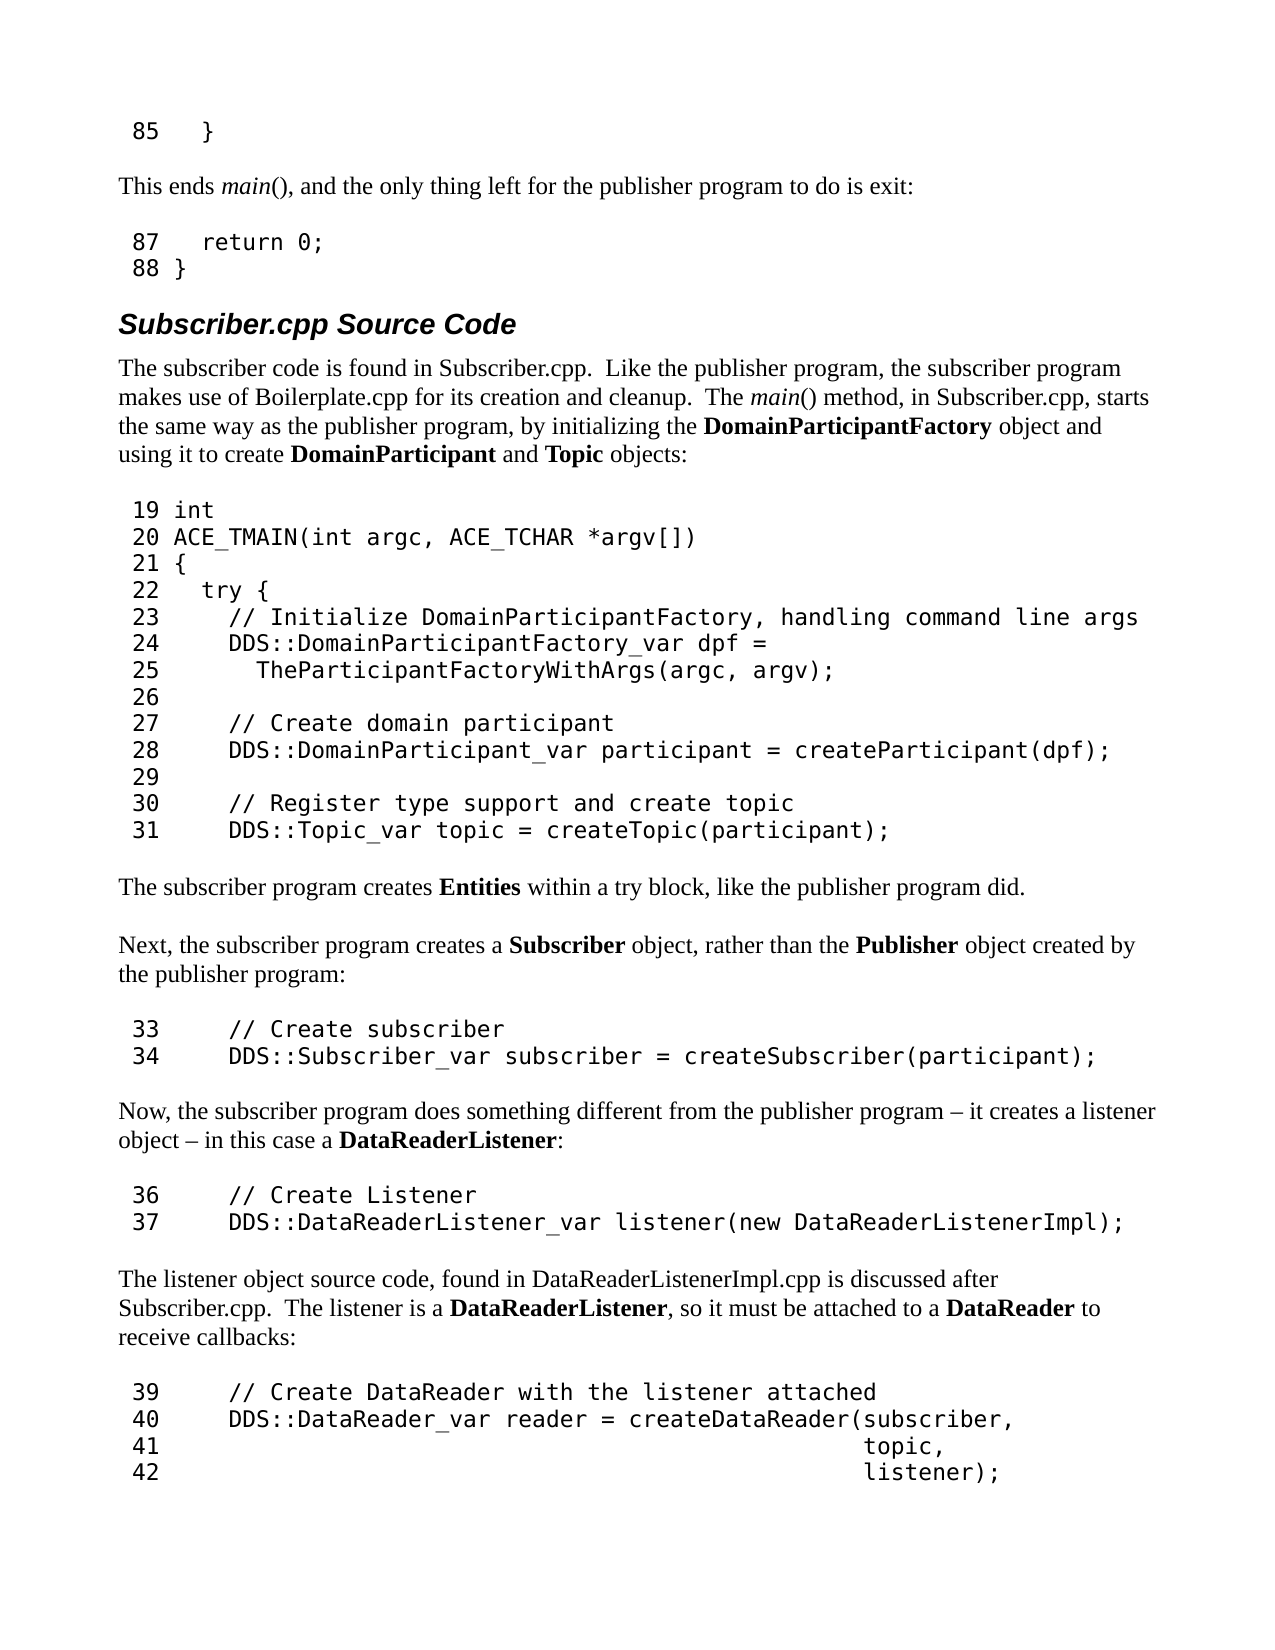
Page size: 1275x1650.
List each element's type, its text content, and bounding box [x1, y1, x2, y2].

text Next, the subscriber program creates a Subscriber object, rather than the Publisher object created by the publisher program: [118, 930, 1157, 987]
text 39 // Create DataReader with the listener attached [118, 1379, 1157, 1406]
text 20 ACE_TMAIN(int argc, ACE_TCHAR *argv[]) [118, 524, 1157, 550]
text 29 [118, 764, 1157, 790]
text The subscriber program creates Entities within a try block, like the publisher program did. [118, 872, 1157, 901]
text 87 return 0; [118, 229, 1157, 256]
text The listener object source code, found in DataReaderListenerImpl.cpp is discussed after Subscriber.cpp. The listener is a DataReaderListener, so it must be attached to a DataReader to receive callbacks: [118, 1264, 1157, 1351]
text Now, the subscriber program does something different from the publisher program – it creates a listener object – in this case a DataReaderListener: [118, 1096, 1157, 1154]
text 37 DDS::DataReaderListener_var listener(new DataReaderListenerImpl); [118, 1209, 1157, 1236]
text 31 DDS::Topic_var topic = createTopic(participant); [118, 817, 1157, 844]
text 25 TheParticipantFactoryWithArgs(argc, argv); [118, 657, 1157, 684]
text 41 topic, [118, 1433, 1157, 1459]
text The subscriber code is found in Subscriber.cpp. Like the publisher program, the subscriber program makes use of Boilerplate.cpp for its creation and cleanup. The main() method, in Subscriber.cpp, starts the same way as the publisher program, by initializing the DomainParticipantFactory object and using it to create DomainParticipant and Topic objects: [118, 353, 1157, 468]
subtitle Subscriber.cpp Source Code [118, 307, 1157, 341]
text 42 listener); [118, 1459, 1157, 1486]
text 21 { [118, 550, 1157, 577]
text 26 [118, 684, 1157, 710]
text 34 DDS::Subscriber_var subscriber = createSubscriber(participant); [118, 1043, 1157, 1069]
text 22 try { [118, 577, 1157, 604]
text 36 // Create Listener [118, 1182, 1157, 1209]
text 24 DDS::DomainParticipantFactory_var dpf = [118, 630, 1157, 657]
text 27 // Create domain participant [118, 710, 1157, 737]
text 30 // Register type support and create topic [118, 790, 1157, 817]
text 28 DDS::DomainParticipant_var participant = createParticipant(dpf); [118, 737, 1157, 764]
text 19 int [118, 497, 1157, 524]
text 40 DDS::DataReader_var reader = createDataReader(subscriber, [118, 1406, 1157, 1433]
text 88 } [118, 256, 1157, 282]
text This ends main(), and the only thing left for the publisher program to do is exit: [118, 171, 1157, 200]
text 23 // Initialize DomainParticipantFactory, handling command line args [118, 604, 1157, 630]
text 33 // Create subscriber [118, 1016, 1157, 1043]
text 85 } [118, 118, 1157, 145]
